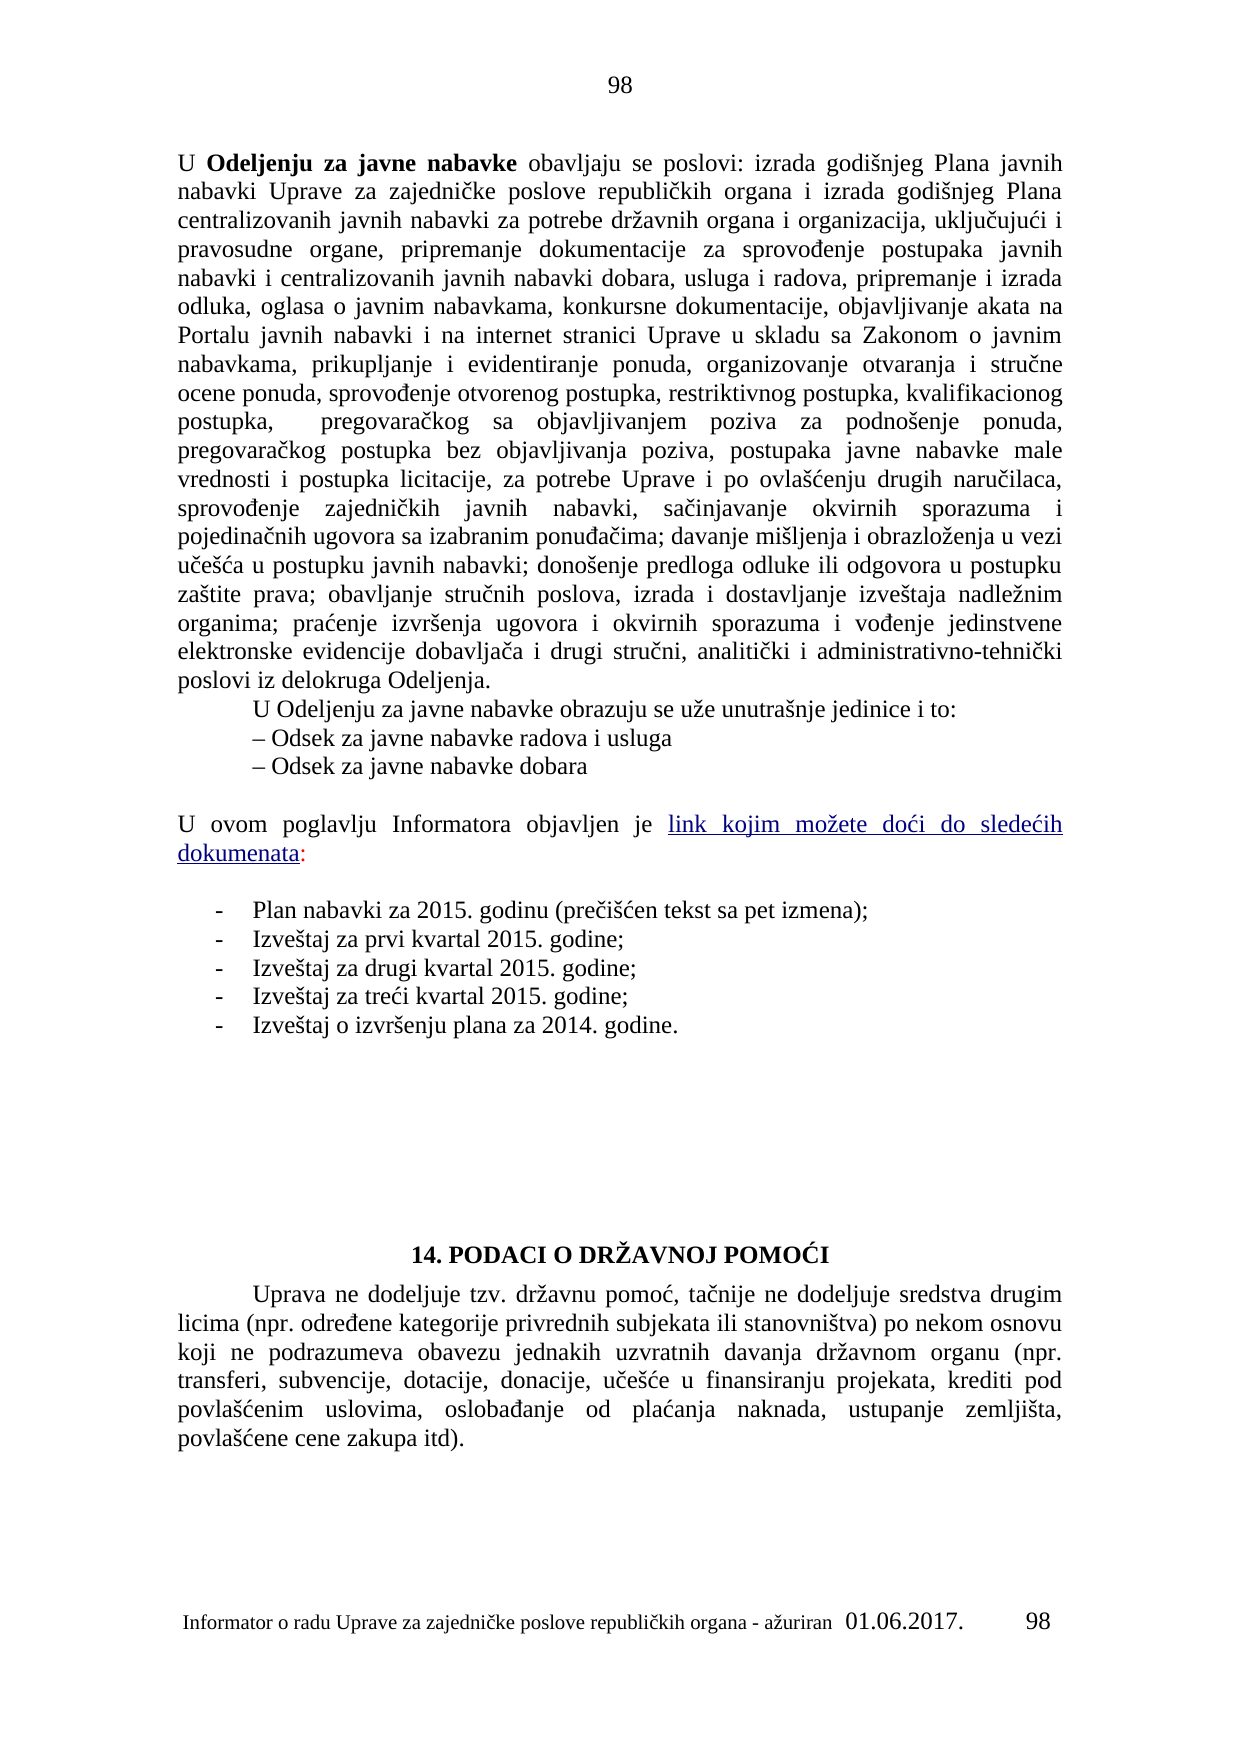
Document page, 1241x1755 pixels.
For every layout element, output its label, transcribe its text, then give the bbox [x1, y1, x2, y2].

list Izveštaj za prvi kvartal 2015. godine; [215, 924, 1063, 953]
text Uprava ne dodelјuje tzv. državnu pomoć, tačnije ne dodelјuje sredstva drugim licima (npr. određene kategorije privrednih subjekata ili stanovništva) po nekom osnovu koji ne podrazumeva obavezu jednakih uzvratnih davanja državnom organu (npr. transferi, subvencije, dotacije, donacije, učešće u finansiranju projekata, krediti pod povlašćenim uslovima, oslobađanje od plaćanja naknada, ustupanje zemlјišta, povlašćene cene zakupa itd). [177, 1279, 1063, 1452]
text U ovom poglavlјu Informatora objavlјen je link kojim možete doći do sledećih dokumenata: [177, 809, 1063, 866]
list Izveštaj za treći kvartal 2015. godine; [215, 981, 1063, 1010]
list Izveštaj o izvršenju plana za 2014. godine. [215, 1010, 1063, 1039]
text 14. PODACI O DRŽAVNOJ POMOĆI [177, 1240, 1063, 1269]
list Plan nabavki za 2015. godinu (prečišćen tekst sa pet izmena); [215, 895, 1063, 924]
list Izveštaj za drugi kvartal 2015. godine; [215, 953, 1063, 981]
text U Odelјenju za javne nabavke obavlјaju se poslovi: izrada godišnjeg Plana javnih nabavki Uprave za zajedničke poslove republičkih organa i izrada godišnjeg Plana centralizovanih javnih nabavki za potrebe državnih organa i organizacija, uklјučujući i pravosudne organe, pripremanje dokumentacije za sprovođenje postupaka javnih nabavki i centralizovanih javnih nabavki dobara, usluga i radova, pripremanje i izrada odluka, oglasa o javnim nabavkama, konkursne dokumentacije, objavlјivanje akata na Portalu javnih nabavki i na internet stranici Uprave u skladu sa Zakonom o javnim nabavkama, prikuplјanje i evidentiranje ponuda, organizovanje otvaranja i stručne ocene ponuda, sprovođenje otvorenog postupka, restriktivnog postupka, kvalifikacionog postupka, pregovaračkog sa objavlјivanjem poziva za podnošenje ponuda, pregovaračkog postupka bez objavlјivanja poziva, postupaka javne nabavke male vrednosti i postupka licitacije, za potrebe Uprave i po ovlašćenju drugih naručilaca, sprovođenje zajedničkih javnih nabavki, sačinjavanje okvirnih sporazuma i pojedinačnih ugovora sa izabranim ponuđačima; davanje mišlјenja i obrazloženja u vezi učešća u postupku javnih nabavki; donošenje predloga odluke ili odgovora u postupku zaštite prava; obavlјanje stručnih poslova, izrada i dostavlјanje izveštaja nadležnim organima; praćenje izvršenja ugovora i okvirnih sporazuma i vođenje jedinstvene elektronske evidencije dobavlјača i drugi stručni, analitički i administrativno-tehnički poslovi iz delokruga Odelјenja. [177, 148, 1063, 694]
text – Odsek za javne nabavke dobara [177, 751, 1063, 780]
text U Odelјenju za javne nabavke obrazuju se uže unutrašnje jedinice i to: [177, 694, 1063, 723]
text – Odsek za javne nabavke radova i usluga [177, 723, 1063, 751]
